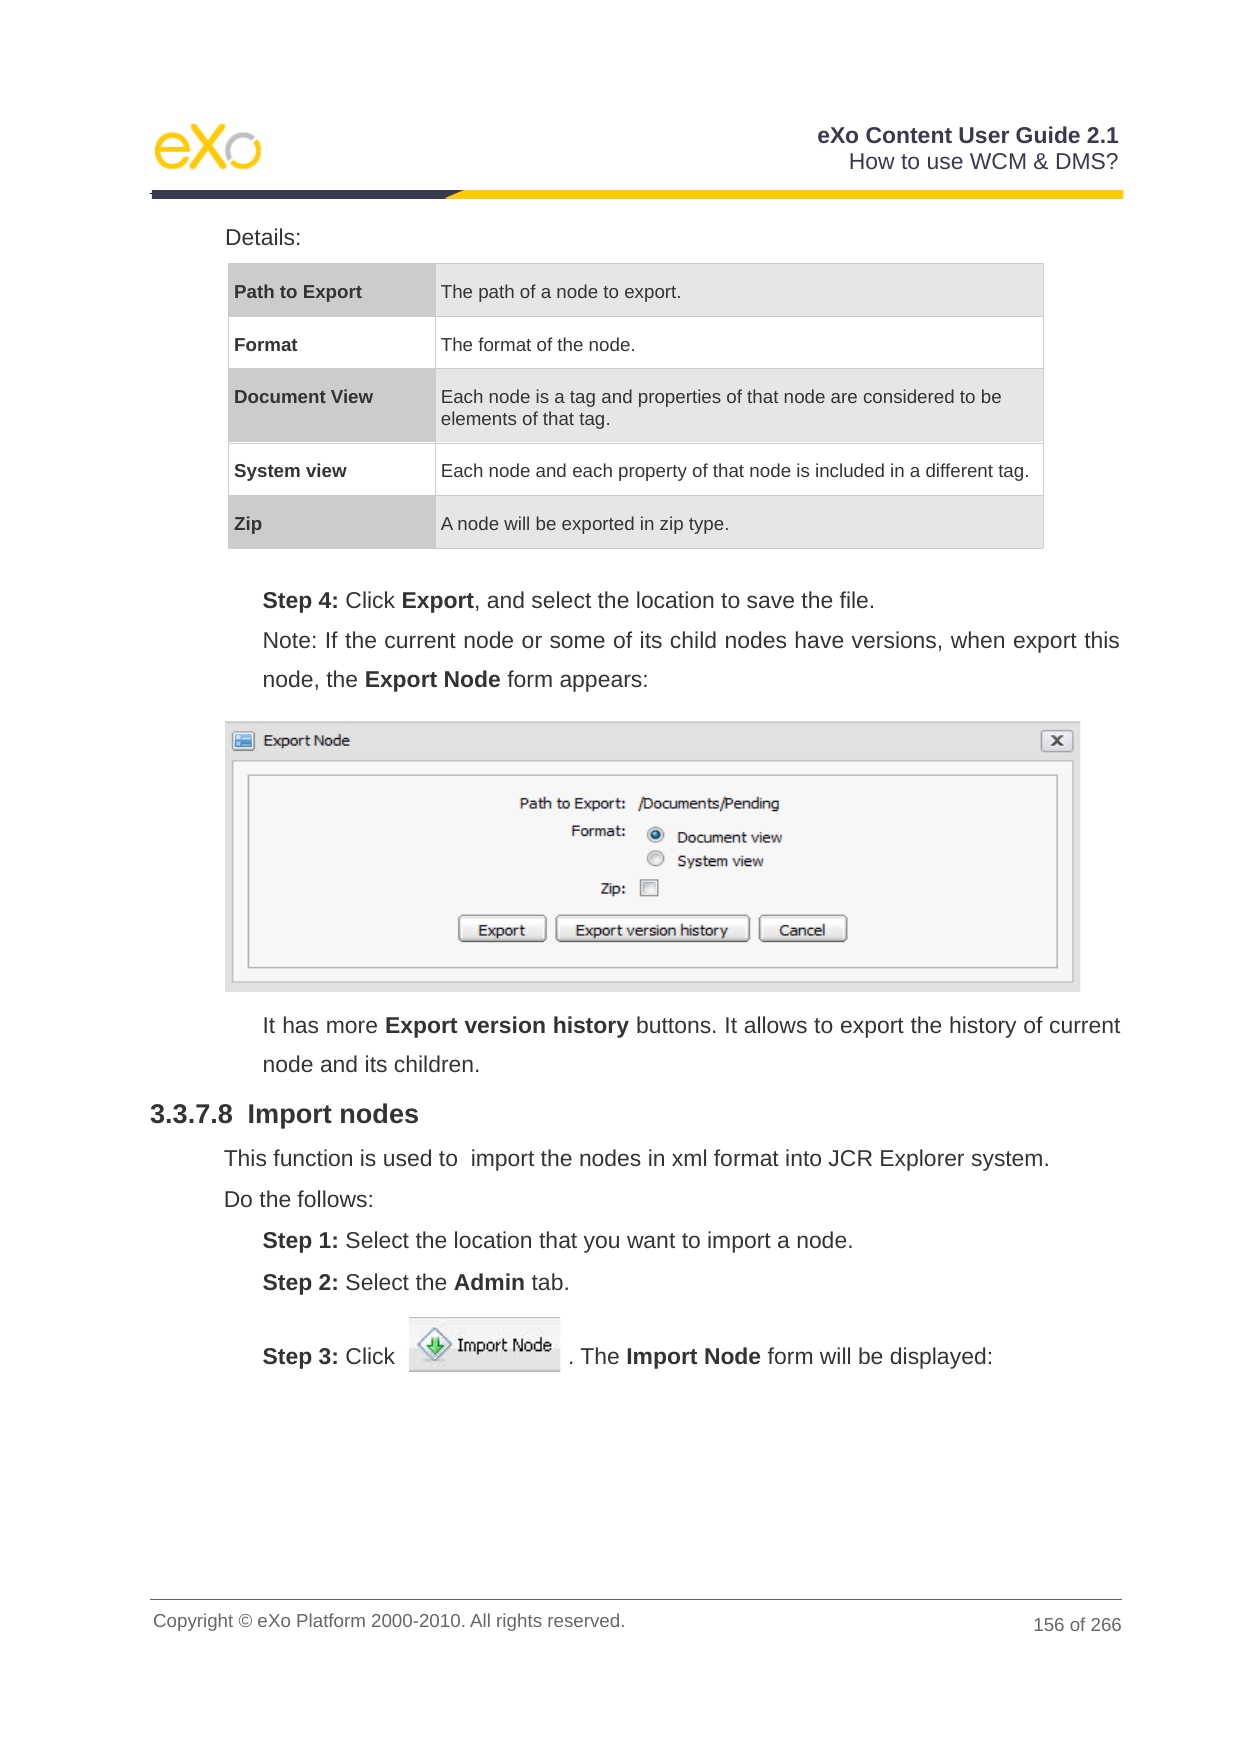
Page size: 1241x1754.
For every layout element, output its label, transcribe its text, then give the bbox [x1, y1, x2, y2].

table_cell Each node and each property of that node is included in a different tag. [436, 444, 1043, 495]
table_cell Each node is a tag and properties of that node are considered to be elements of that tag. [436, 369, 1043, 442]
list It has more Export version history buttons. It allows to export the history of current node and its children. [225, 1009, 1122, 1078]
picture [151, 190, 1124, 199]
list Step 1: Select the location that you want to import a node. [225, 1227, 1122, 1253]
list Step 4: Click Export, and select the location to save the file. [225, 587, 1122, 613]
table_cell System view [229, 444, 435, 495]
table_header Path to Export [229, 264, 435, 316]
list Step 2: Select the Admin tab. [225, 1268, 1122, 1295]
list Note: If the current node or some of its child nodes have versions, when export this node, the Export Node form appears: [225, 627, 1122, 692]
picture [155, 123, 262, 170]
picture [225, 721, 1081, 992]
text This function is used to import the nodes in xml format into JCR Explorer system. [150, 1144, 1122, 1171]
table_cell Format [229, 317, 435, 368]
text Do the follows: [150, 1186, 1122, 1212]
subtitle Import nodes [150, 1098, 1122, 1129]
table_cell A node will be exported in zip type. [436, 496, 1043, 548]
table_cell Document View [229, 369, 435, 442]
list Details: [187, 223, 1122, 250]
table_header The path of a node to export. [436, 264, 1043, 316]
list Step 3: Click . The Import Node form will be displayed: [225, 1340, 1122, 1375]
table_cell The format of the node. [436, 317, 1043, 368]
picture [408, 1317, 561, 1372]
table_cell Zip [229, 496, 435, 548]
